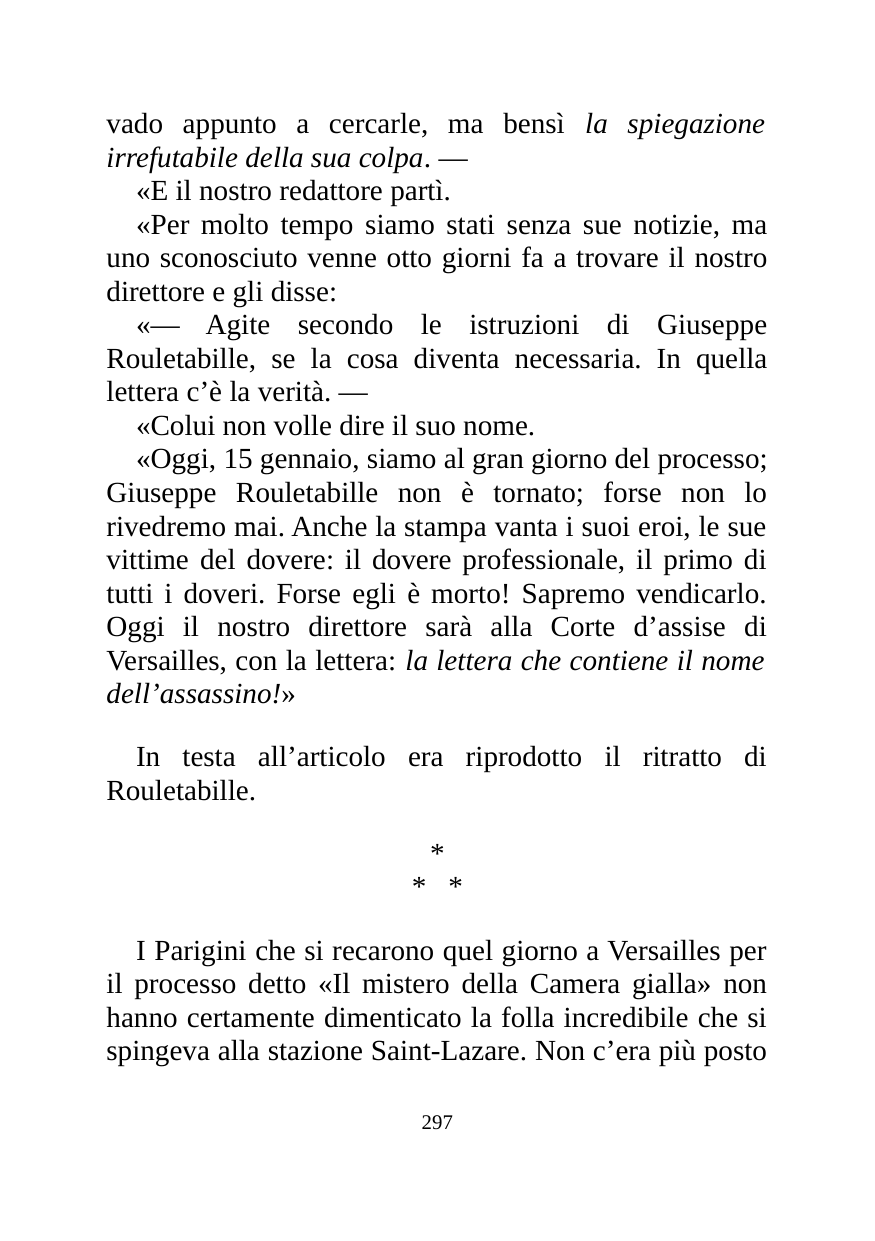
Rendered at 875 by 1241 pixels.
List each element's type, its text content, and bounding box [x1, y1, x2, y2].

text «E il nostro redattore partì. [106, 173, 768, 207]
text «— Agite secondo le istruzioni di Giuseppe Rouletabille, se la cosa diventa necessaria. In quella lettera c’è la verità. — [106, 307, 768, 408]
text In testa all’articolo era riprodotto il ritratto di Rouletabille. [106, 739, 768, 807]
text «Per molto tempo siamo stati senza sue notizie, ma uno sconosciuto venne otto giorni fa a trovare il nostro direttore e gli disse: [106, 207, 768, 307]
text I Parigini che si recarono quel giorno a Versailles per il processo detto «Il mistero della Camera gialla» non hanno certamente dimenticato la folla incredibile che si spingeva alla stazione Saint-Lazare. Non c’era più posto [106, 933, 768, 1067]
text vado appunto a cercarle, ma bensì la spiegazione irrefutabile della sua colpa. — [106, 106, 768, 173]
text «Oggi, 15 gennaio, siamo al gran giorno del processo; Giuseppe Rouletabille non è tornato; forse non lo rivedremo mai. Anche la stampa vanta i suoi eroi, le sue vittime del dovere: il dovere professionale, il primo di tutti i doveri. Forse egli è morto! Sapremo vendicarlo. Oggi il nostro direttore sarà alla Corte d’assise di Versailles, con la lettera: la lettera che contiene il nome dell’assassino!» [106, 442, 768, 710]
text «Colui non volle dire il suo nome. [106, 408, 768, 442]
text * * * [106, 836, 768, 903]
